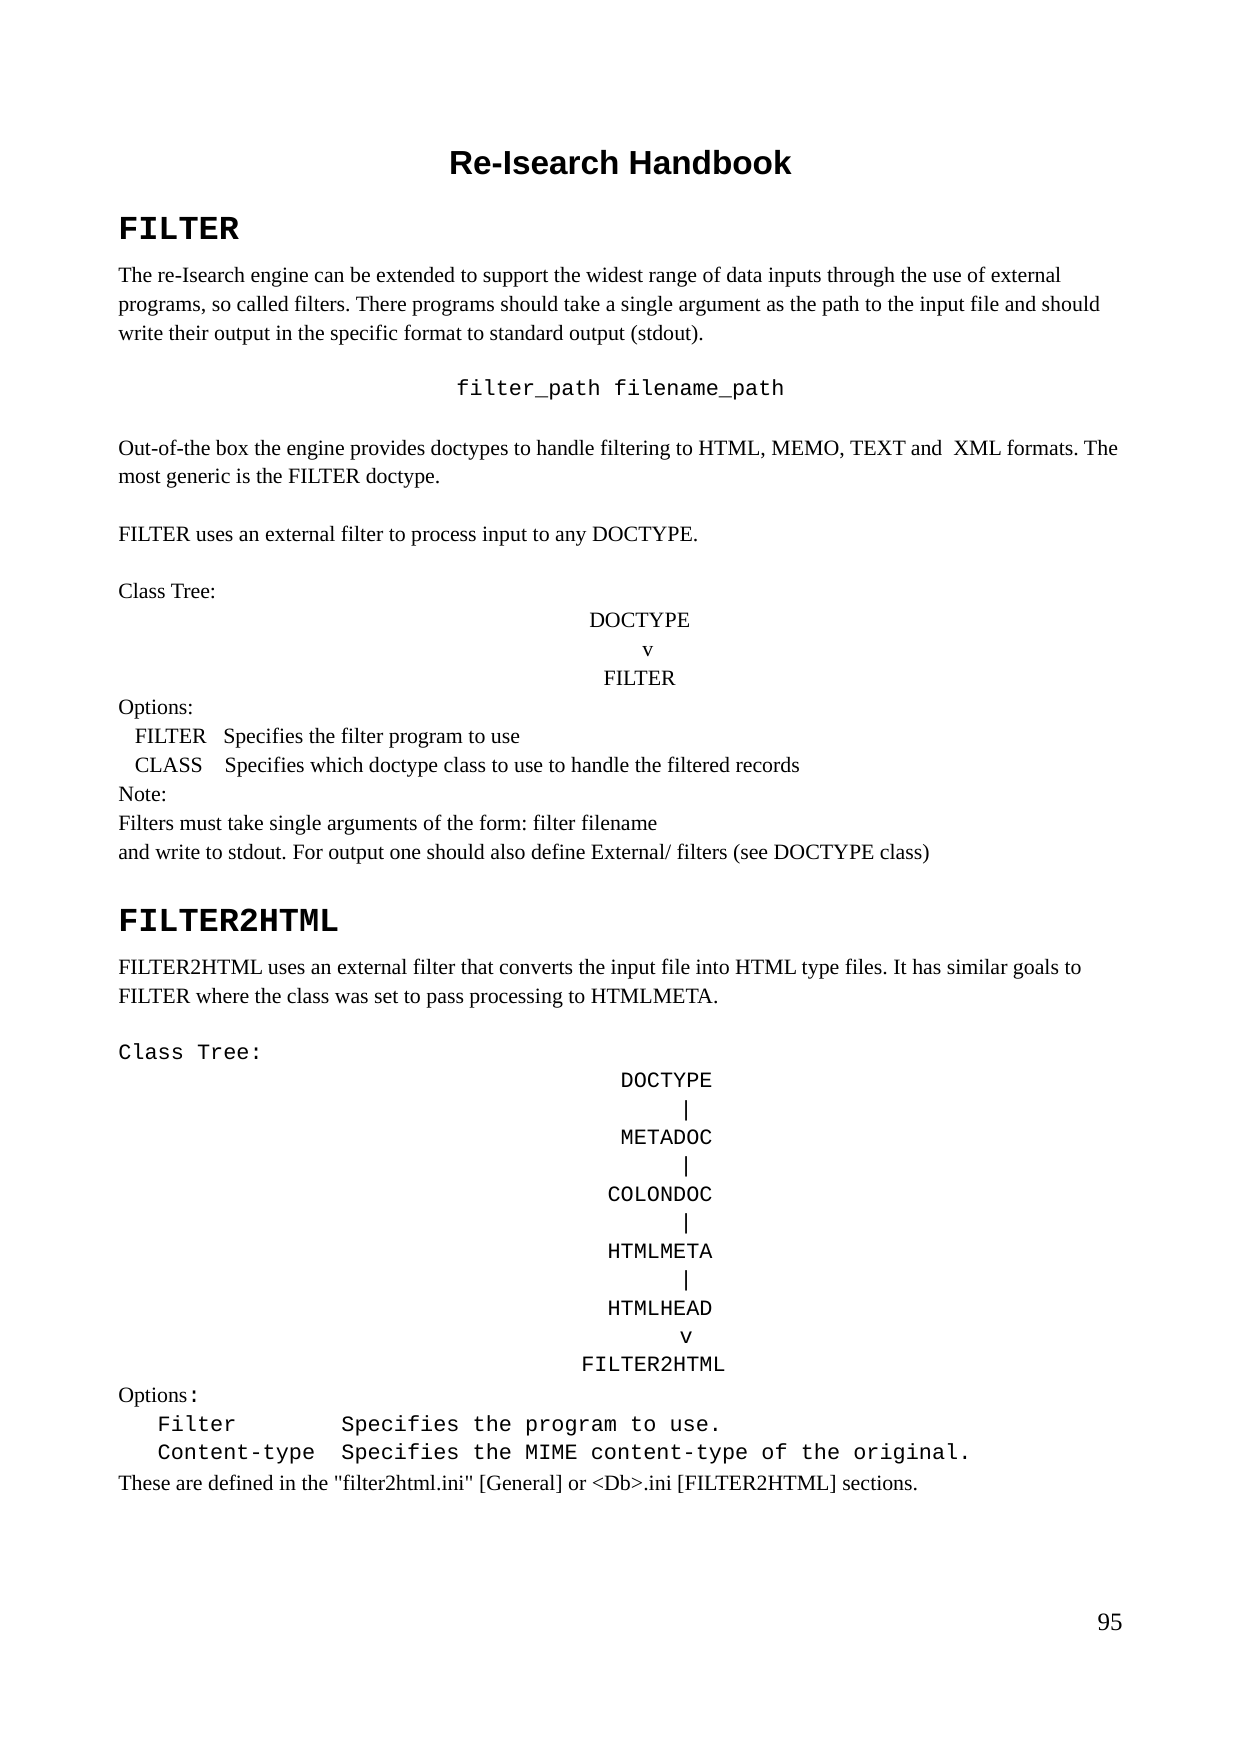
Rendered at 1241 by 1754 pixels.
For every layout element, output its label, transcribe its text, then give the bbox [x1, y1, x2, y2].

text HTMLMETA [118, 1240, 1122, 1265]
text Options: [118, 1382, 1122, 1409]
text FILTER [118, 665, 1122, 691]
text Filters must take single arguments of the form: filter filename [118, 810, 1122, 835]
text COLONDOC [118, 1183, 1122, 1208]
text | [118, 1154, 1122, 1179]
text Class Tree: [118, 578, 1122, 604]
text and write to stdout. For output one should also define External/ filters (see DOCTYPE class) [118, 839, 1122, 864]
text DOCTYPE [118, 607, 1122, 633]
text Options: [118, 694, 1122, 719]
text HTMLHEAD [118, 1297, 1122, 1322]
text filter_path filename_path [118, 377, 1122, 402]
subtitle FILTER [118, 212, 1122, 249]
text v [118, 1325, 1122, 1350]
text v [118, 636, 1122, 662]
text Out-of-the box the engine provides doctypes to handle filtering to HTML, MEMO, TEXT and XML formats. The most generic is the FILTER doctype. [118, 434, 1122, 489]
text Content-type Specifies the MIME content-type of the original. [118, 1441, 1122, 1466]
text These are defined in the "filter2html.ini" [General] or <Db>.ini [FILTER2HTML] sections. [118, 1470, 1122, 1495]
text FILTER2HTML uses an external filter that converts the input file into HTML type files. It has similar goals to FILTER where the class was set to pass processing to HTMLMETA. [118, 954, 1122, 1008]
text Class Tree: [118, 1041, 1122, 1066]
text METADOC [118, 1126, 1122, 1151]
text FILTER Specifies the filter program to use [118, 723, 1122, 748]
text FILTER uses an external filter to process input to any DOCTYPE. [118, 521, 1122, 546]
text CLASS Specifies which doctype class to use to handle the filtered records [118, 752, 1122, 777]
text Note: [118, 781, 1122, 806]
text | [118, 1268, 1122, 1293]
text | [118, 1098, 1122, 1122]
text DOCTYPE [118, 1069, 1122, 1094]
subtitle FILTER2HTML [118, 904, 1122, 942]
text | [118, 1211, 1122, 1236]
text The re-Isearch engine can be extended to support the widest range of data inputs through the use of external programs, so called filters. There programs should take a single argument as the path to the input file and should write their output in the specific format to standard output (stdout). [118, 262, 1122, 345]
text FILTER2HTML [118, 1354, 1122, 1378]
text Filter Specifies the program to use. [118, 1413, 1122, 1438]
